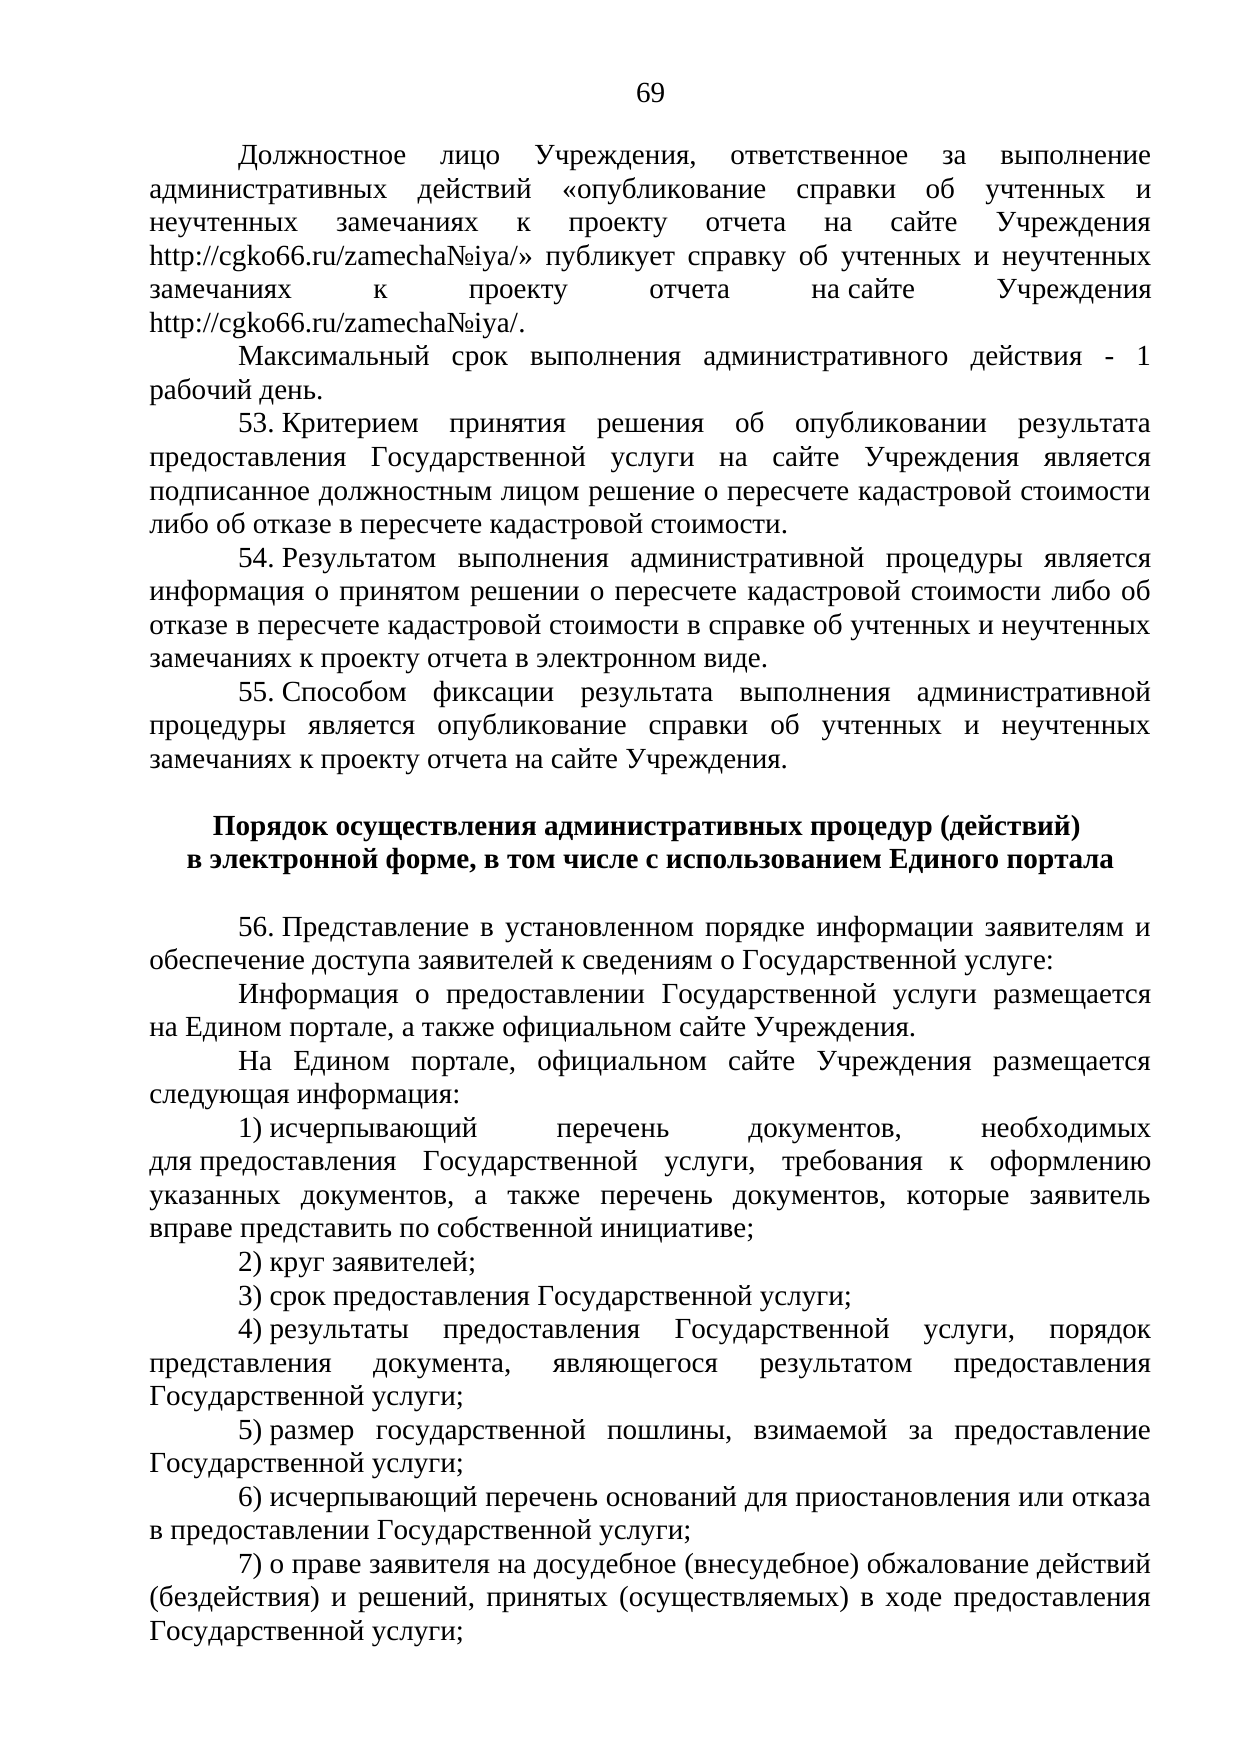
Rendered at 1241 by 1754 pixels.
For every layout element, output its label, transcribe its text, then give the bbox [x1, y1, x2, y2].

text На Едином портале, официальном сайте Учреждения размещается следующая информация: [149, 1043, 1152, 1110]
text 56. Представление в установленном порядке информации заявителям и обеспечение доступа заявителей к сведениям о Государственной услуге: [149, 909, 1152, 976]
text 7) о праве заявителя на досудебное (внесудебное) обжалование действий (бездействия) и решений, принятых (осуществляемых) в ходе предоставления Государственной услуги; [149, 1546, 1152, 1647]
text 53. Критерием принятия решения об опубликовании результата предоставления Государственной услуги на сайте Учреждения является подписанное должностным лицом решение о пересчете кадастровой стоимости либо об отказе в пересчете кадастровой стоимости. [149, 406, 1152, 540]
text 2) круг заявителей; [149, 1244, 1152, 1278]
text Максимальный срок выполнения административного действия - 1 рабочий день. [149, 338, 1152, 406]
text Информация о предоставлении Государственной услуги размещается на Едином портале, а также официальном сайте Учреждения. [149, 976, 1152, 1043]
text 4) результаты предоставления Государственной услуги, порядок представления документа, являющегося результатом предоставления Государственной услуги; [149, 1311, 1152, 1412]
text 1) исчерпывающий перечень документов, необходимых для предоставления Государственной услуги, требования к оформлению указанных документов, а также перечень документов, которые заявитель вправе представить по собственной инициативе; [149, 1110, 1152, 1244]
text 54. Результатом выполнения административной процедуры является информация о принятом решении о пересчете кадастровой стоимости либо об отказе в пересчете кадастровой стоимости в справке об учтенных и неучтенных замечаниях к проекту отчета в электронном виде. [149, 540, 1152, 674]
text 5) размер государственной пошлины, взимаемой за предоставление Государственной услуги; [149, 1412, 1152, 1479]
text Порядок осуществления административных процедур (действий) [149, 808, 1152, 842]
text в электронной форме, в том числе с использованием Единого портала [149, 842, 1152, 875]
text Должностное лицо Учреждения, ответственное за выполнение административных действий «опубликование справки об учтенных и неучтенных замечаниях к проекту отчета на сайте Учреждения http://cgko66.ru/zamecha№iya/» публикует справку об учтенных и неучтенных замечаниях к проекту отчета на сайте Учреждения http://cgko66.ru/zamecha№iya/. [149, 137, 1152, 338]
text 55. Способом фиксации результата выполнения административной процедуры является опубликование справки об учтенных и неучтенных замечаниях к проекту отчета на сайте Учреждения. [149, 674, 1152, 774]
text 6) исчерпывающий перечень оснований для приостановления или отказа в предоставлении Государственной услуги; [149, 1479, 1152, 1546]
text 3) срок предоставления Государственной услуги; [149, 1278, 1152, 1311]
